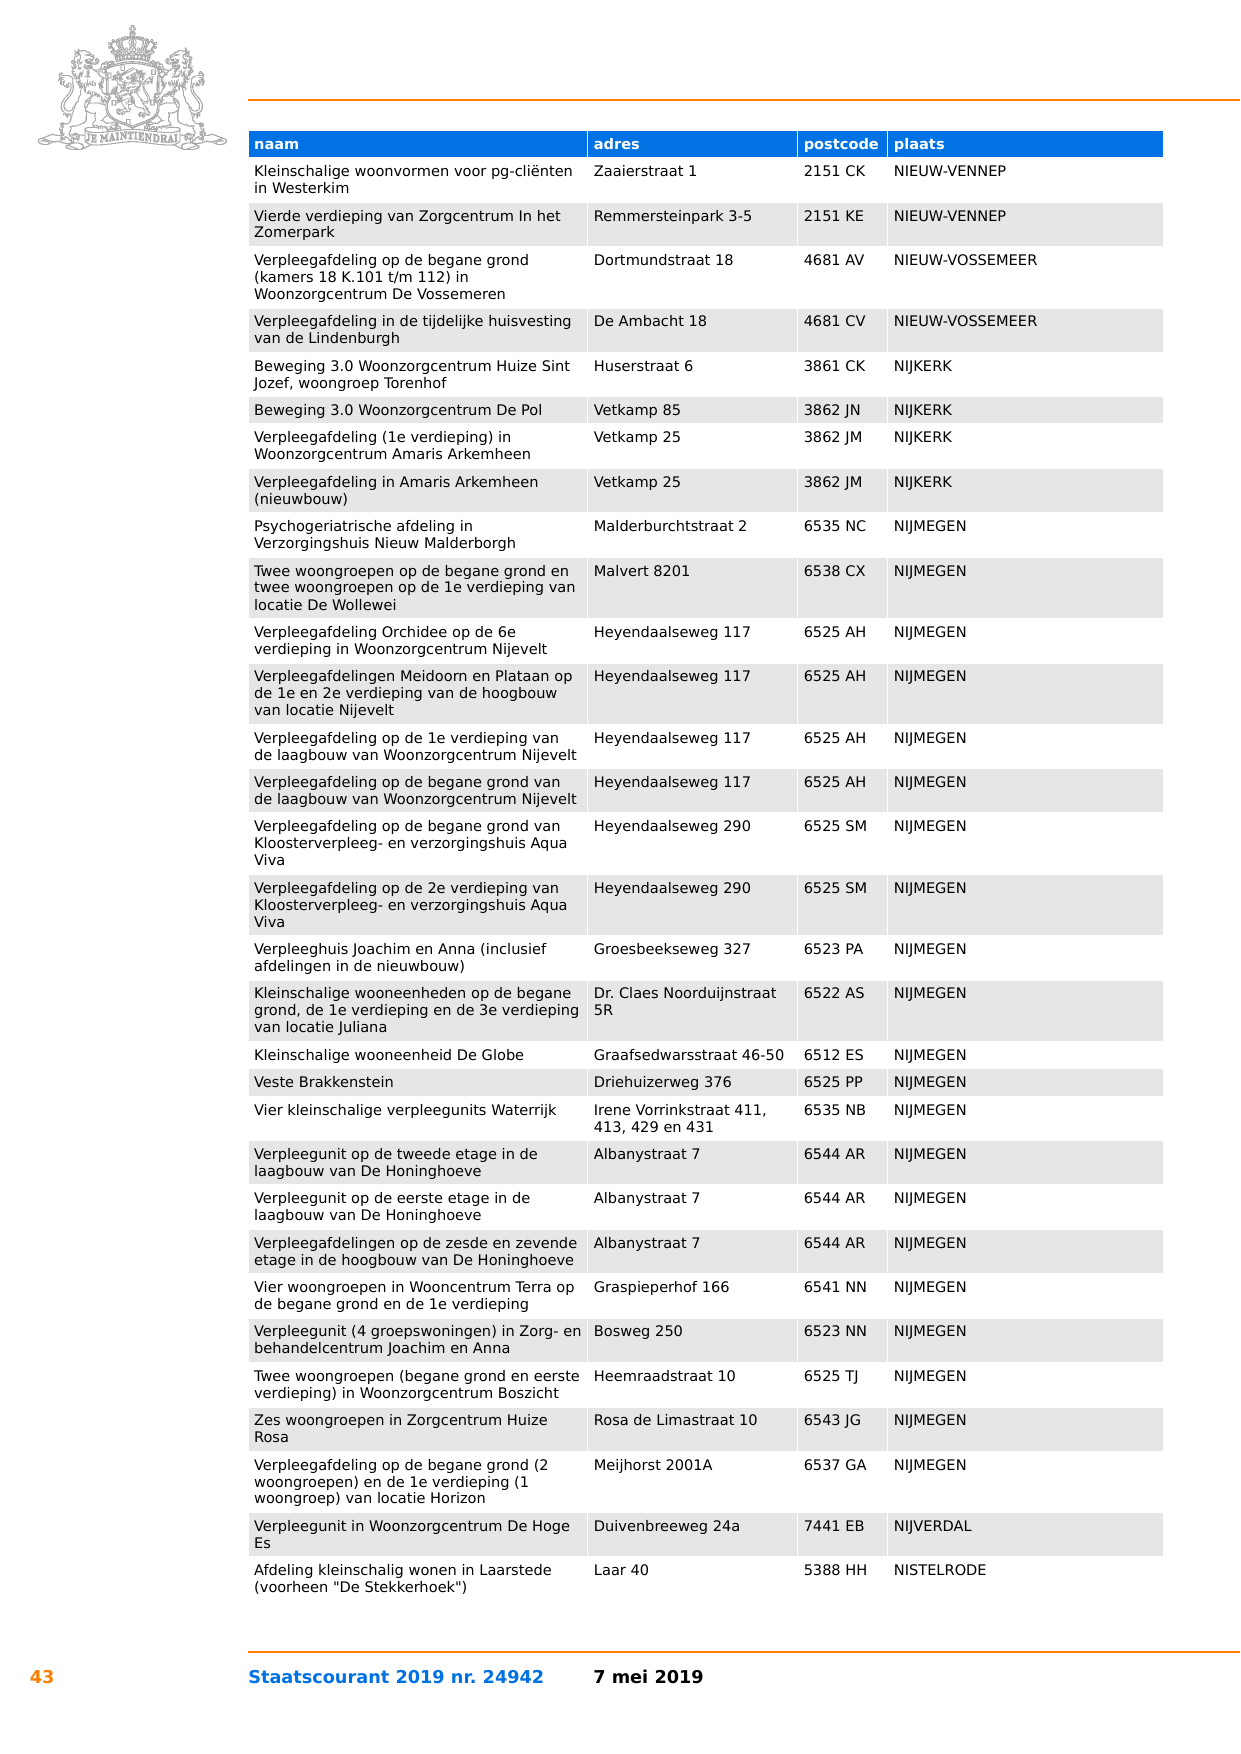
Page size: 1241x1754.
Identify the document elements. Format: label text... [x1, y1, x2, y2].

table_cell Verpleegunit op de eerste etage in de laagbouw van De Honinghoeve [249, 1186, 587, 1229]
table_cell Verpleegunit in Woonzorgcentrum De Hoge Es [249, 1513, 587, 1556]
table_cell NIJMEGEN [888, 1042, 1163, 1068]
table_cell 3862 JN [798, 397, 887, 423]
table_cell Vetkamp 25 [588, 469, 797, 512]
table_cell Verpleegafdelingen Meidoorn en Plataan op de 1e en 2e verdieping van de hoogbouw van locatie Nijevelt [249, 664, 587, 724]
table_cell 6544 AR [798, 1141, 887, 1184]
table_cell Vetkamp 85 [588, 397, 797, 423]
table_cell Verpleegafdeling in Amaris Arkemheen (nieuwbouw) [249, 469, 587, 512]
table_cell 2151 KE [798, 203, 887, 246]
table_header adres [588, 131, 797, 157]
table_cell Zaaierstraat 1 [588, 158, 797, 202]
table_cell Duivenbreeweg 24a [588, 1513, 797, 1556]
table_cell 3862 JM [798, 469, 887, 512]
table_cell 6535 NB [798, 1097, 887, 1140]
table_cell 6523 PA [798, 936, 887, 979]
table_cell Heyendaalseweg 117 [588, 769, 797, 812]
table_cell 6525 AH [798, 664, 887, 724]
table_cell NIJMEGEN [888, 619, 1163, 662]
table_cell NIJMEGEN [888, 664, 1163, 724]
table_cell Graspieperhof 166 [588, 1274, 797, 1318]
table_header naam [249, 131, 587, 157]
table_cell 6525 SM [798, 875, 887, 935]
table_header postcode [798, 131, 887, 157]
table_cell Verpleegafdeling op de 1e verdieping van de laagbouw van Woonzorgcentrum Nijevelt [249, 725, 587, 768]
table_cell NIJMEGEN [888, 1452, 1163, 1512]
table_cell Verpleegafdeling op de begane grond van Kloosterverpleeg- en verzorgingshuis Aqua Viva [249, 814, 587, 874]
table_cell 6522 AS [798, 981, 887, 1041]
table_cell 6525 AH [798, 619, 887, 662]
table_cell 6523 NN [798, 1319, 887, 1362]
table_cell Laar 40 [588, 1558, 797, 1601]
table_cell NIJMEGEN [888, 814, 1163, 874]
table_cell 3861 CK [798, 353, 887, 396]
table_cell Remmersteinpark 3-5 [588, 203, 797, 246]
table_cell Verpleegafdeling op de begane grond (kamers 18 K.101 t/m 112) in Woonzorgcentrum De Vossemeren [249, 247, 587, 307]
table_cell Heemraadstraat 10 [588, 1363, 797, 1406]
table_cell 6537 GA [798, 1452, 887, 1512]
table_cell Verpleegunit (4 groepswoningen) in Zorg- en behandelcentrum Joachim en Anna [249, 1319, 587, 1362]
table_cell Heyendaalseweg 117 [588, 725, 797, 768]
table_cell Graafsedwarsstraat 46-50 [588, 1042, 797, 1068]
table_cell NIJKERK [888, 353, 1163, 396]
table_cell NISTELRODE [888, 1558, 1163, 1601]
table_cell Kleinschalige wooneenheden op de begane grond, de 1e verdieping en de 3e verdieping van locatie Juliana [249, 981, 587, 1041]
table_cell Verpleegafdeling in de tijdelijke huisvesting van de Lindenburgh [249, 309, 587, 352]
table_cell Verpleegafdelingen op de zesde en zevende etage in de hoogbouw van De Honinghoeve [249, 1230, 587, 1273]
table_cell NIJMEGEN [888, 936, 1163, 979]
table_cell 3862 JM [798, 425, 887, 468]
table_cell 6544 AR [798, 1186, 887, 1229]
table_cell Vier kleinschalige verpleegunits Waterrijk [249, 1097, 587, 1140]
table_cell Kleinschalige woonvormen voor pg-cliënten in Westerkim [249, 158, 587, 202]
table_cell NIJMEGEN [888, 981, 1163, 1041]
table_cell 6544 AR [798, 1230, 887, 1273]
table_cell Verpleegafdeling op de begane grond (2 woongroepen) en de 1e verdieping (1 woongroep) van locatie Horizon [249, 1452, 587, 1512]
table_cell Albanystraat 7 [588, 1186, 797, 1229]
table_cell Afdeling kleinschalig wonen in Laarstede (voorheen "De Stekkerhoek") [249, 1558, 587, 1601]
table_cell Twee woongroepen op de begane grond en twee woongroepen op de 1e verdieping van locatie De Wollewei [249, 558, 587, 618]
table_cell Huserstraat 6 [588, 353, 797, 396]
table_cell NIJVERDAL [888, 1513, 1163, 1556]
table_cell NIJMEGEN [888, 1363, 1163, 1406]
table_cell Twee woongroepen (begane grond en eerste verdieping) in Woonzorgcentrum Boszicht [249, 1363, 587, 1406]
table_cell Albanystraat 7 [588, 1141, 797, 1184]
table_cell Verpleegafdeling (1e verdieping) in Woonzorgcentrum Amaris Arkemheen [249, 425, 587, 468]
table_cell NIJMEGEN [888, 725, 1163, 768]
table_cell Kleinschalige wooneenheid De Globe [249, 1042, 587, 1068]
table_cell Malderburchtstraat 2 [588, 513, 797, 557]
table_cell Dr. Claes Noorduijnstraat 5R [588, 981, 797, 1041]
table_cell 6525 AH [798, 725, 887, 768]
table_cell 4681 AV [798, 247, 887, 307]
table_cell NIJKERK [888, 397, 1163, 423]
table_cell Heyendaalseweg 117 [588, 664, 797, 724]
table_cell Vetkamp 25 [588, 425, 797, 468]
table_cell NIEUW-VENNEP [888, 203, 1163, 246]
picture [38, 25, 227, 150]
table_cell 2151 CK [798, 158, 887, 202]
table_cell Heyendaalseweg 290 [588, 814, 797, 874]
table_cell Malvert 8201 [588, 558, 797, 618]
table_cell NIJMEGEN [888, 558, 1163, 618]
table_cell NIJKERK [888, 469, 1163, 512]
table_cell Psychogeriatrische afdeling in Verzorgingshuis Nieuw Malderborgh [249, 513, 587, 557]
table_cell 7441 EB [798, 1513, 887, 1556]
table_cell 6543 JG [798, 1408, 887, 1451]
table_cell NIJMEGEN [888, 875, 1163, 935]
table_cell 4681 CV [798, 309, 887, 352]
table_cell Beweging 3.0 Woonzorgcentrum De Pol [249, 397, 587, 423]
table_cell NIJMEGEN [888, 513, 1163, 557]
table_cell NIJMEGEN [888, 1408, 1163, 1451]
table_cell Verpleeghuis Joachim en Anna (inclusief afdelingen in de nieuwbouw) [249, 936, 587, 979]
table_cell Verpleegafdeling Orchidee op de 6e verdieping in Woonzorgcentrum Nijevelt [249, 619, 587, 662]
table_cell 6525 TJ [798, 1363, 887, 1406]
table_cell Albanystraat 7 [588, 1230, 797, 1273]
table_cell NIEUW-VOSSEMEER [888, 247, 1163, 307]
table_cell Groesbeekseweg 327 [588, 936, 797, 979]
table_cell 6525 SM [798, 814, 887, 874]
table_cell Veste Brakkenstein [249, 1069, 587, 1096]
table_cell Driehuizerweg 376 [588, 1069, 797, 1096]
table_cell NIEUW-VOSSEMEER [888, 309, 1163, 352]
table_cell Rosa de Limastraat 10 [588, 1408, 797, 1451]
table_cell NIJMEGEN [888, 1141, 1163, 1184]
table_cell 6512 ES [798, 1042, 887, 1068]
table_cell Verpleegafdeling op de begane grond van de laagbouw van Woonzorgcentrum Nijevelt [249, 769, 587, 812]
table_cell Dortmundstraat 18 [588, 247, 797, 307]
table_cell Irene Vorrinkstraat 411, 413, 429 en 431 [588, 1097, 797, 1140]
table_cell 6538 CX [798, 558, 887, 618]
table_cell NIJMEGEN [888, 769, 1163, 812]
table_cell Zes woongroepen in Zorgcentrum Huize Rosa [249, 1408, 587, 1451]
table_cell Verpleegafdeling op de 2e verdieping van Kloosterverpleeg- en verzorgingshuis Aqua Viva [249, 875, 587, 935]
table_cell Heyendaalseweg 290 [588, 875, 797, 935]
table_cell NIJMEGEN [888, 1274, 1163, 1318]
table_cell Meijhorst 2001A [588, 1452, 797, 1512]
table_cell 6535 NC [798, 513, 887, 557]
table_cell NIJKERK [888, 425, 1163, 468]
table_cell Beweging 3.0 Woonzorgcentrum Huize Sint Jozef, woongroep Torenhof [249, 353, 587, 396]
table_cell NIJMEGEN [888, 1319, 1163, 1362]
table_cell Vierde verdieping van Zorgcentrum In het Zomerpark [249, 203, 587, 246]
table_cell NIJMEGEN [888, 1069, 1163, 1096]
table_cell Vier woongroepen in Wooncentrum Terra op de begane grond en de 1e verdieping [249, 1274, 587, 1318]
table_cell NIJMEGEN [888, 1230, 1163, 1273]
table_cell 6525 AH [798, 769, 887, 812]
table_header plaats [888, 131, 1163, 157]
table_cell NIEUW-VENNEP [888, 158, 1163, 202]
table_cell Verpleegunit op de tweede etage in de laagbouw van De Honinghoeve [249, 1141, 587, 1184]
table_cell De Ambacht 18 [588, 309, 797, 352]
table_cell 6525 PP [798, 1069, 887, 1096]
table_cell NIJMEGEN [888, 1097, 1163, 1140]
table_cell Heyendaalseweg 117 [588, 619, 797, 662]
table_cell NIJMEGEN [888, 1186, 1163, 1229]
table_cell 6541 NN [798, 1274, 887, 1318]
table_cell 5388 HH [798, 1558, 887, 1601]
table_cell Bosweg 250 [588, 1319, 797, 1362]
